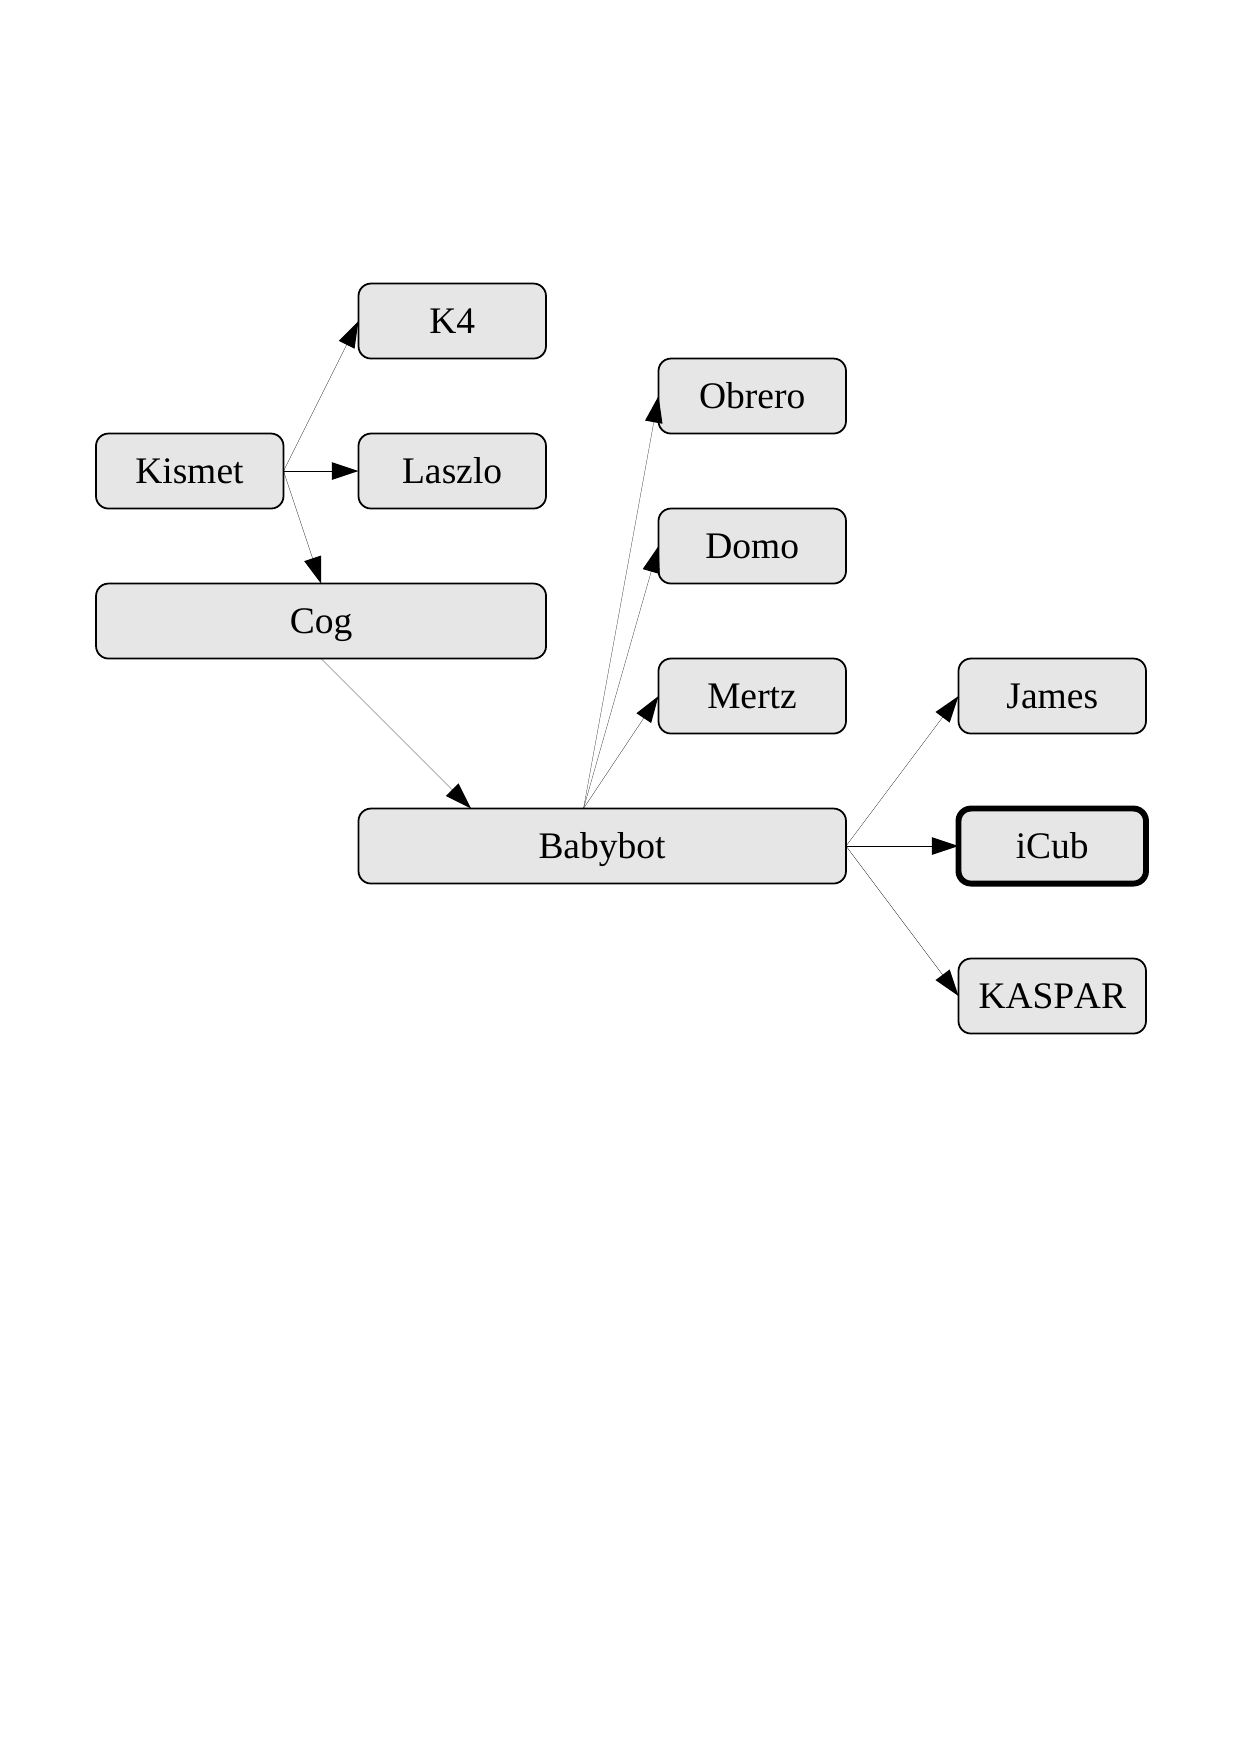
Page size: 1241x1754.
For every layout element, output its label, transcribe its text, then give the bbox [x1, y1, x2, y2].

text_box Mertz [658, 658, 847, 734]
text_box Laszlo [358, 433, 547, 509]
text_box Domo [658, 508, 847, 584]
text_box iCub [958, 808, 1147, 884]
text_box Babybot [358, 808, 847, 884]
text_box Obrero [658, 358, 847, 434]
text_box KASPAR [958, 958, 1147, 1034]
text_box Cog [96, 583, 547, 659]
text_box K4 [358, 283, 547, 359]
text_box Kismet [95, 433, 284, 509]
text_box James [958, 658, 1147, 734]
